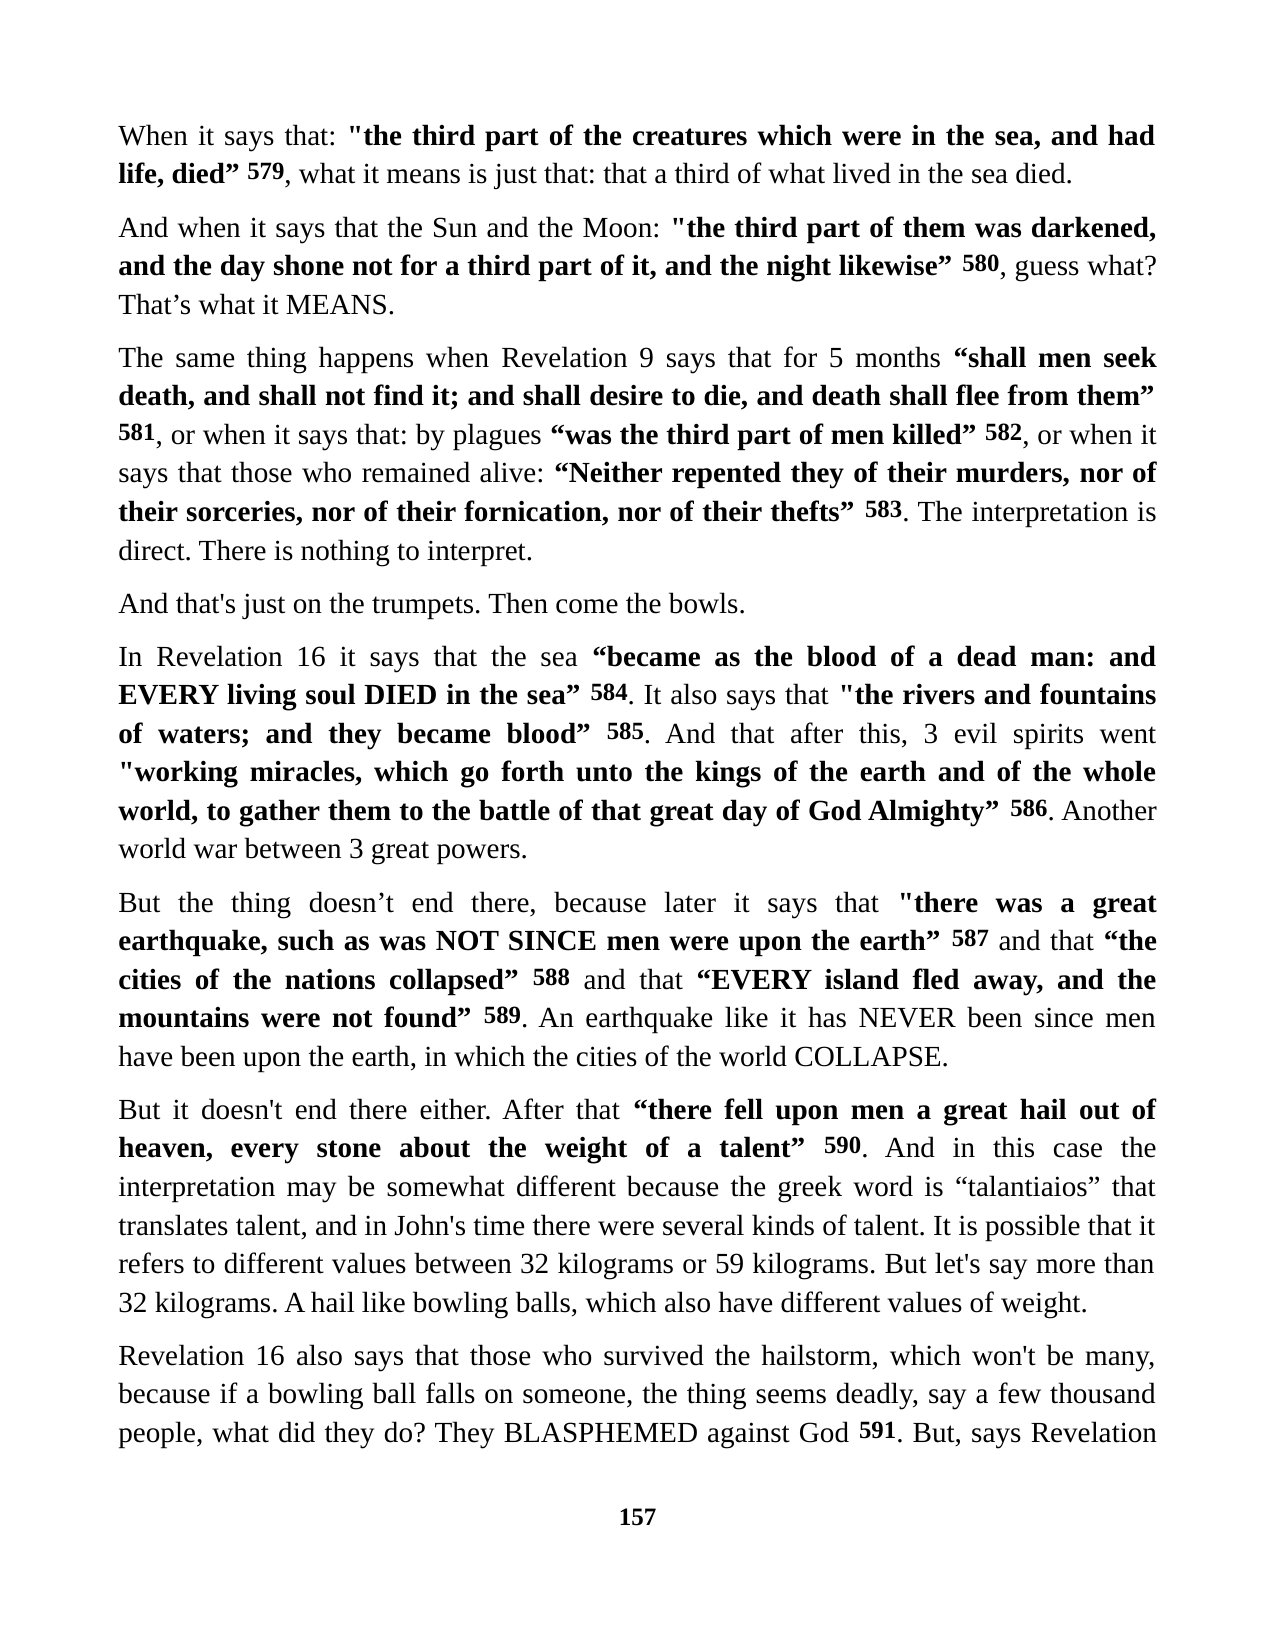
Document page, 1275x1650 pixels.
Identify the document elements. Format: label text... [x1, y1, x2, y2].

text But the thing doesn’t end there, because later it says that "there was a great earthquake, such as was NOT SINCE men were upon the earth” and that “the cities of the nations collapsed” and that “EVERY island fled away, and the mountains were not found” . An earthquake like it has NEVER been since men have been upon the earth, in which the cities of the world COLLAPSE. [118, 885, 1157, 1072]
text Revelation 16 also says that those who survived the hailstorm, which won't be many, because if a bowling ball falls on someone, the thing seems deadly, say a few thousand people, what did they do? They BLASPHEMED against God . But, says Revelation [118, 1338, 1157, 1448]
text When it says that: "the third part of the creatures which were in the sea, and had life, died” , what it means is just that: that a third of what lived in the sea died. [118, 118, 1157, 190]
text And that's just on the trumpets. Then come the bowls. [118, 586, 1157, 619]
text The same thing happens when Revelation 9 says that for 5 months “shall men seek death, and shall not find it; and shall desire to die, and death shall flee from them” , or when it says that: by plagues “was the third part of men killed” , or when it says that those who remained alive: “Neither repented they of their murders, nor of their sorceries, nor of their fornication, nor of their thefts” . The interpretation is direct. There is nothing to interpret. [118, 340, 1157, 566]
text But it doesn't end there either. After that “there fell upon men a great hail out of heaven, every stone about the weight of a talent” . And in this case the interpretation may be somewhat different because the greek word is “talantiaios” that translates talent, and in John's time there were several kinds of talent. It is possible that it refers to different values between 32 kilograms or 59 kilograms. But let's say more than 32 kilograms. A hail like bowling balls, which also have different values of weight. [118, 1092, 1157, 1318]
text And when it says that the Sun and the Moon: "the third part of them was darkened, and the day shone not for a third part of it, and the night likewise” , guess what? That’s what it MEANS. [118, 210, 1157, 320]
text In Revelation 16 it says that the sea “became as the blood of a dead man: and EVERY living soul DIED in the sea” . It also says that "the rivers and fountains of waters; and they became blood” . And that after this, 3 evil spirits went "working miracles, which go forth unto the kings of the earth and of the whole world, to gather them to the battle of that great day of God Almighty” . Another world war between 3 great powers. [118, 639, 1157, 865]
